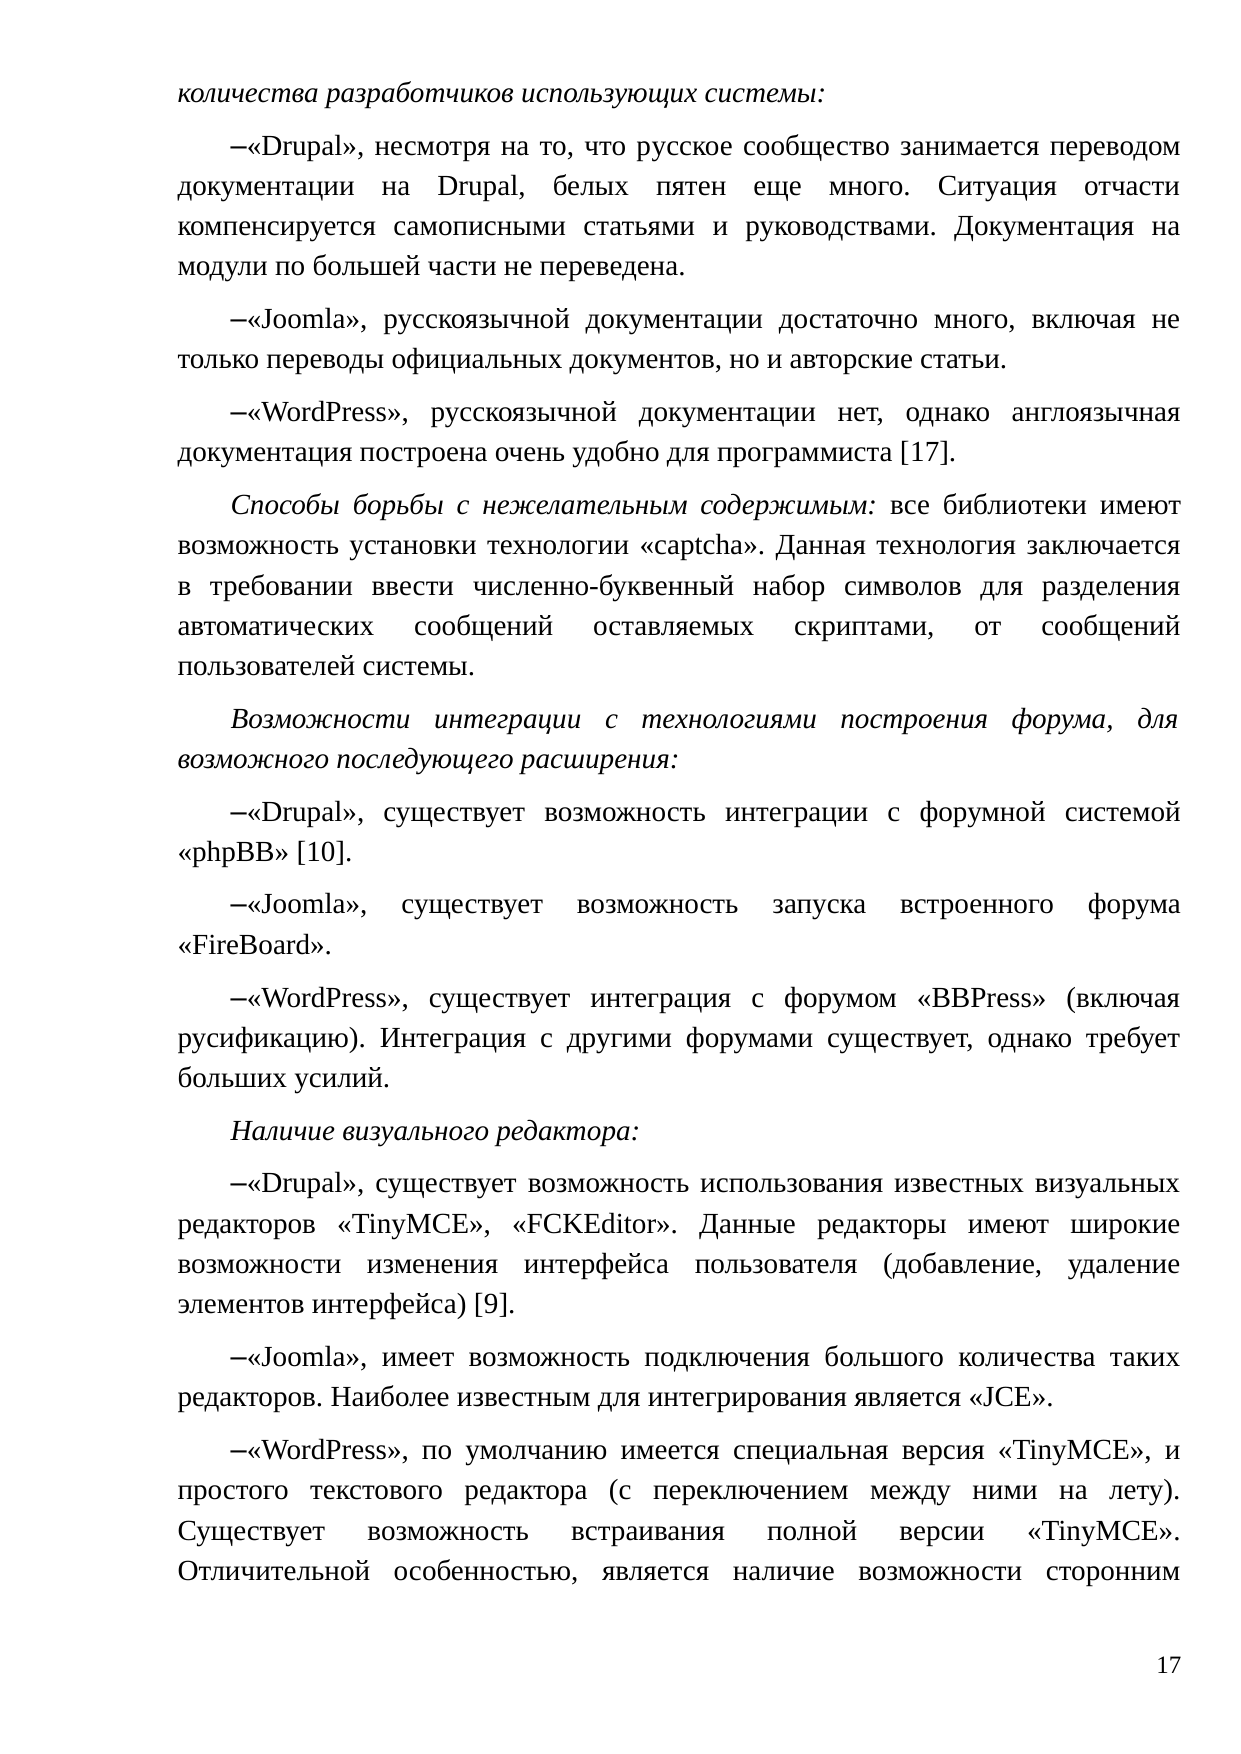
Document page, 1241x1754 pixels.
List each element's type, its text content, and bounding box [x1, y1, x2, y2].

list «Drupal», существует возможность интеграции с форумной системой «phpBB» [10]. [177, 794, 1181, 867]
list «WordPress», русскоязычной документации нет, однако англоязычная документация построена очень удобно для программиста [17]. [177, 394, 1181, 468]
list «Joomla», существует возможность запуска встроенного форума «FireBoard». [177, 887, 1181, 961]
list «Drupal», несмотря на то, что русское сообщество занимается переводом документации на Drupal, белых пятен еще много. Ситуация отчасти компенсируется самописными статьями и руководствами. Документация на модули по большей части не переведена. [177, 128, 1181, 282]
text Способы борьбы с нежелательным содержимым: все библиотеки имеют возможность установки технологии «captcha». Данная технология заключается в требовании ввести численно-буквенный набор символов для разделения автоматических сообщений оставляемых скриптами, от сообщений пользователей системы. [177, 487, 1181, 682]
text количества разработчиков использующих системы: [177, 75, 1181, 108]
list «Drupal», существует возможность использования известных визуальных редакторов «TinyMCE», «FCKEditor». Данные редакторы имеют широкие возможности изменения интерфейса пользователя (добавление, удаление элементов интерфейса) [9]. [177, 1166, 1181, 1320]
list «Joomla», русскоязычной документации достаточно много, включая не только переводы официальных документов, но и авторские статьи. [177, 301, 1181, 375]
text Наличие визуального редактора: [177, 1113, 1181, 1146]
list «Joomla», имеет возможность подключения большого количества таких редакторов. Наиболее известным для интегрирования является «JCE». [177, 1339, 1181, 1413]
list «WordPress», по умолчанию имеется специальная версия «TinyMCE», и простого текстового редактора (с переключением между ними на лету). Существует возможность встраивания полной версии «TinyMCE». Отличительной особенностью, является наличие возможности сторонним [177, 1432, 1181, 1586]
text Возможности интеграции с технологиями построения форума, для возможного последующего расширения: [177, 701, 1181, 774]
list «WordPress», существует интеграция с форумом «BBPress» (включая русификацию). Интеграция с другими форумами существует, однако требует больших усилий. [177, 980, 1181, 1094]
